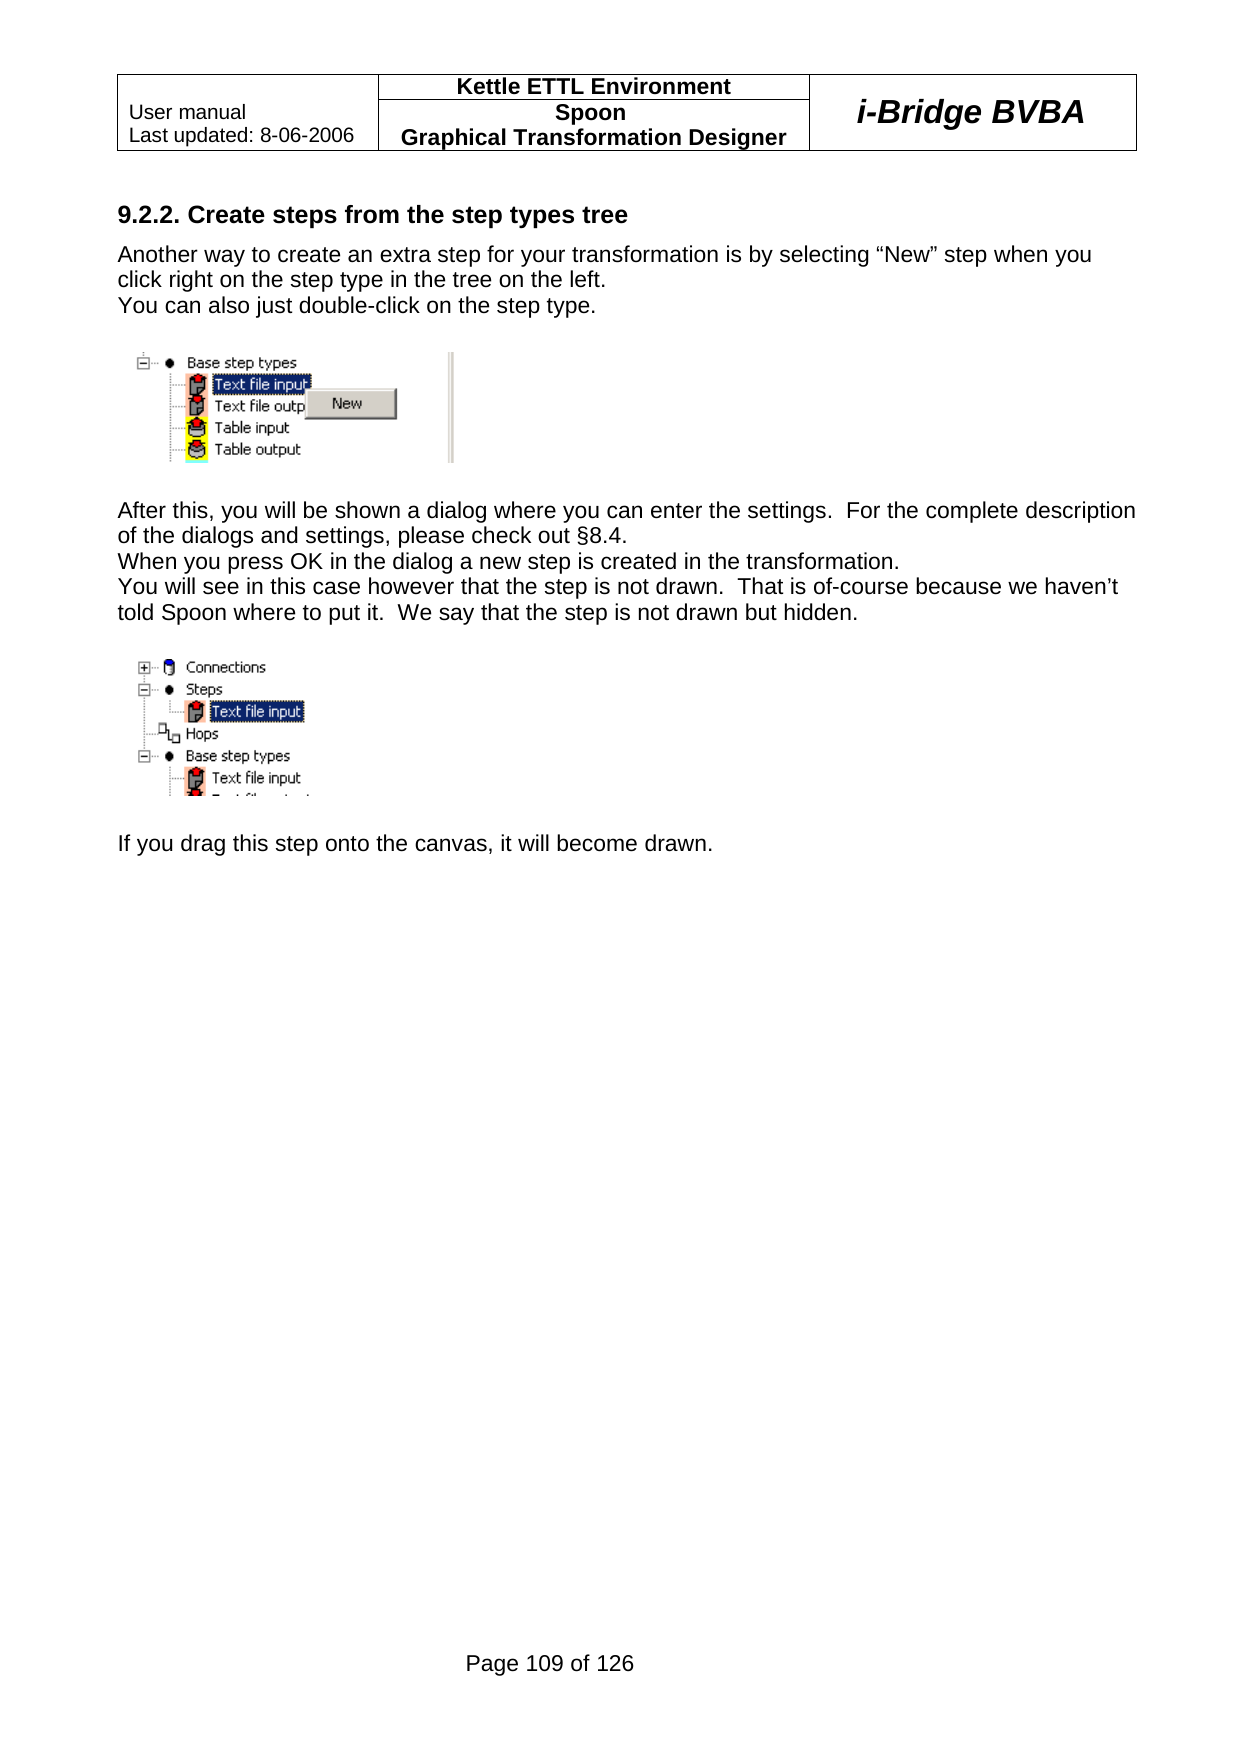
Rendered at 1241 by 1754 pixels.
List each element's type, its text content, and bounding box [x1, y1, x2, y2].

text Another way to create an extra step for your transformation is by selecting “New” step when you click right on the step type in the tree on the left. [117, 242, 1137, 293]
text When you press OK in the dialog a new step is created in the transformation. [117, 548, 1137, 574]
text You will see in this case however that the step is not drawn. That is of-course because we haven’t told Spoon where to put it. We say that the step is not drawn but hidden. [117, 574, 1137, 625]
text You can also just double-click on the step type. [117, 293, 1137, 318]
text If you drag this step onto the canvas, it will become drawn. [117, 831, 1137, 856]
subtitle Create steps from the step types tree [117, 201, 1137, 229]
text After this, you will be shown a dialog where you can enter the settings. For the complete description of the dialogs and settings, please check out §8.4. [117, 497, 1137, 548]
